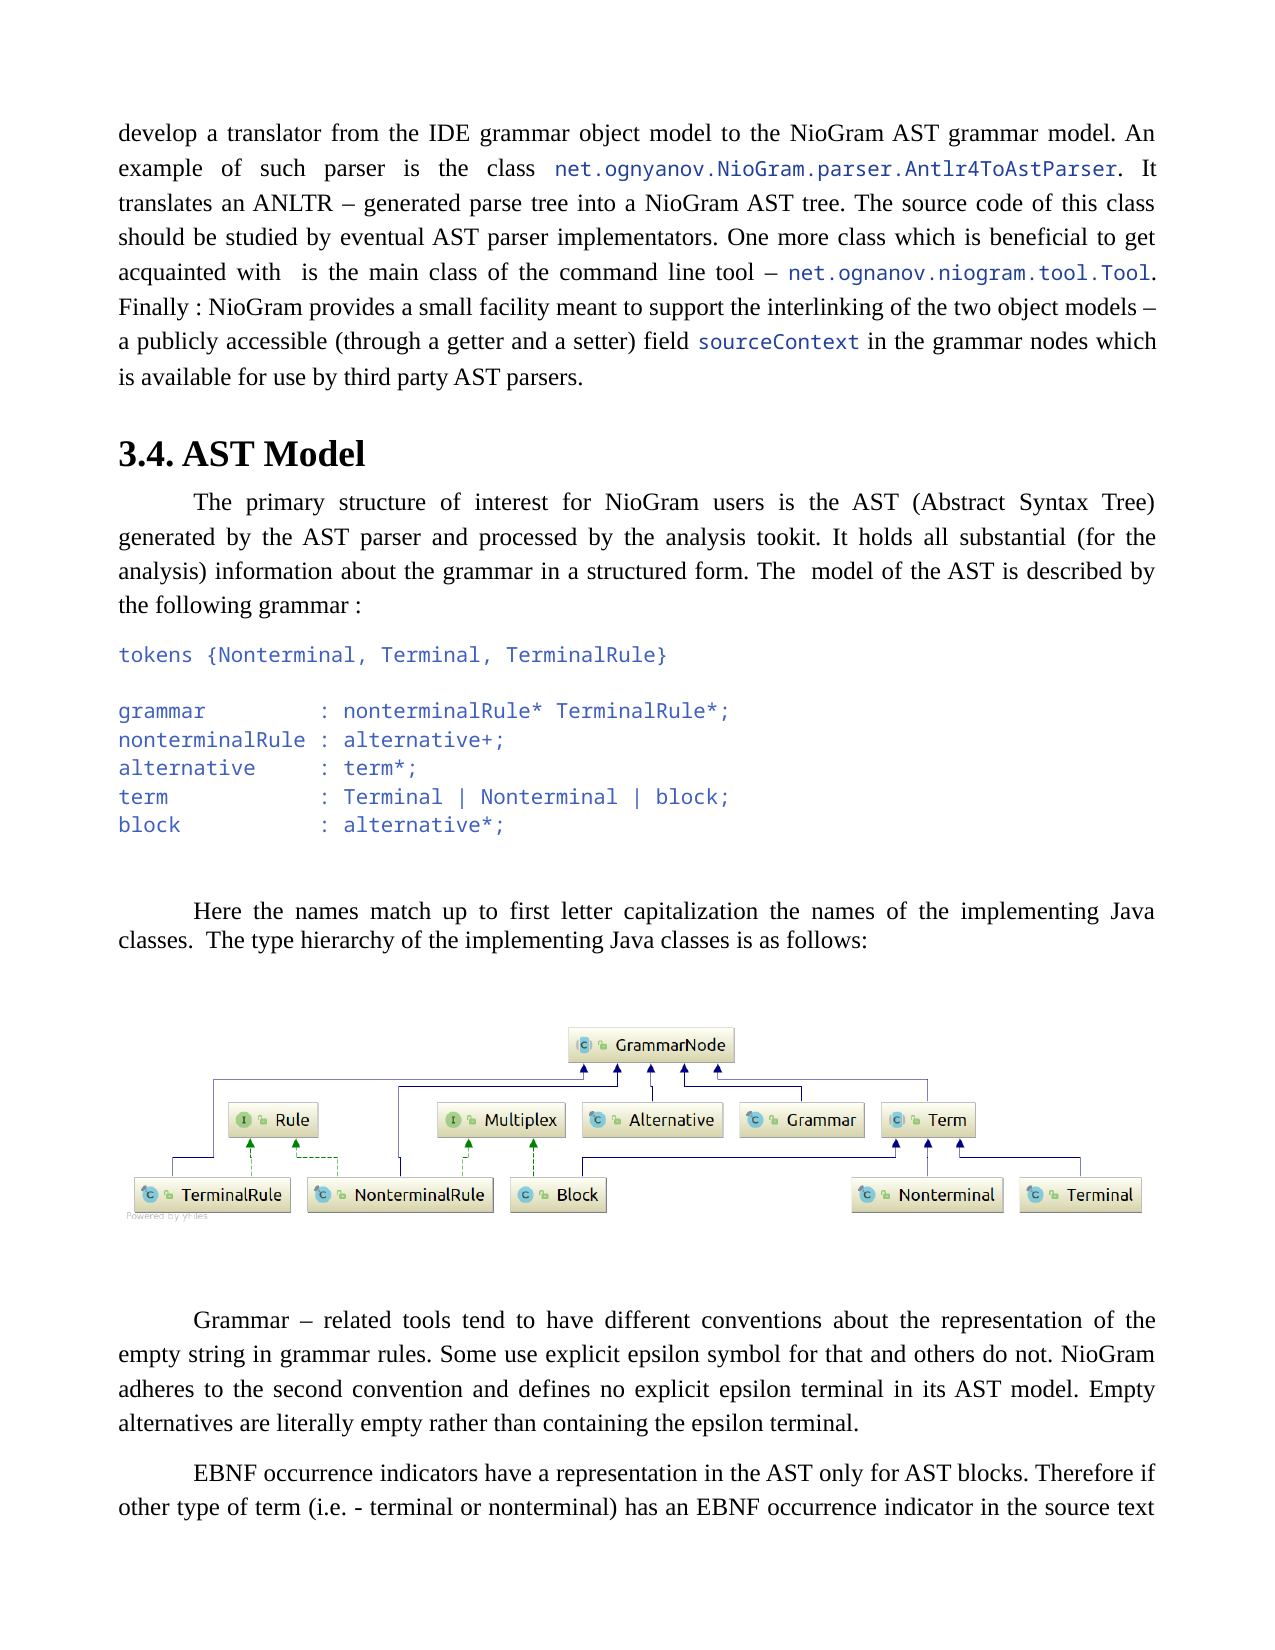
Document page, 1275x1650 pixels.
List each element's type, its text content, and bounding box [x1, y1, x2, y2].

text The primary structure of interest for NioGram users is the AST (Abstract Syntax Tree) generated by the AST parser and processed by the analysis tookit. It holds all substantial (for the analysis) information about the grammar in a structured form. The model of the AST is described by the following grammar : [118, 487, 1157, 619]
text alternative : term*; [118, 753, 1157, 782]
text develop a translator from the IDE grammar object model to the NioGram AST grammar model. An example of such parser is the class net.ognyanov.NioGram.parser.Antlr4ToAstParser. It translates an ANLTR – generated parse tree into a NioGram AST tree. The source code of this class should be studied by eventual AST parser implementators. One more class which is beneficial to get acquainted with is the main class of the command line tool – net.ognanov.niogram.tool.Tool. Finally : NioGram provides a small facility meant to support the interlinking of the two object models – a publicly accessible (through a getter and a setter) field sourceContext in the grammar nodes which is available for use by third party AST parsers. [118, 118, 1157, 390]
text grammar : nonterminalRule* TerminalRule*; [118, 697, 1157, 725]
text Here the names match up to first letter capitalization the names of the implementing Java classes. The type hierarchy of the implementing Java classes is as follows: [118, 896, 1157, 954]
subtitle 3.4. AST Model [118, 432, 1157, 475]
text nonterminalRule : alternative+; [118, 725, 1157, 753]
text tokens {Nonterminal, Terminal, TerminalRule} [118, 640, 1157, 668]
text term : Terminal | Nonterminal | block; [118, 782, 1157, 810]
text Grammar – related tools tend to have different conventions about the representation of the empty string in grammar rules. Some use explicit epsilon symbol for that and others do not. NioGram adheres to the second convention and defines no explicit epsilon terminal in its AST model. Empty alternatives are literally empty rather than containing the epsilon terminal. [118, 1305, 1157, 1437]
picture [118, 1011, 1157, 1228]
text EBNF occurrence indicators have a representation in the AST only for AST blocks. Therefore if other type of term (i.e. - terminal or nonterminal) has an EBNF occurrence indicator in the source text [118, 1458, 1157, 1521]
text block : alternative*; [118, 810, 1157, 839]
